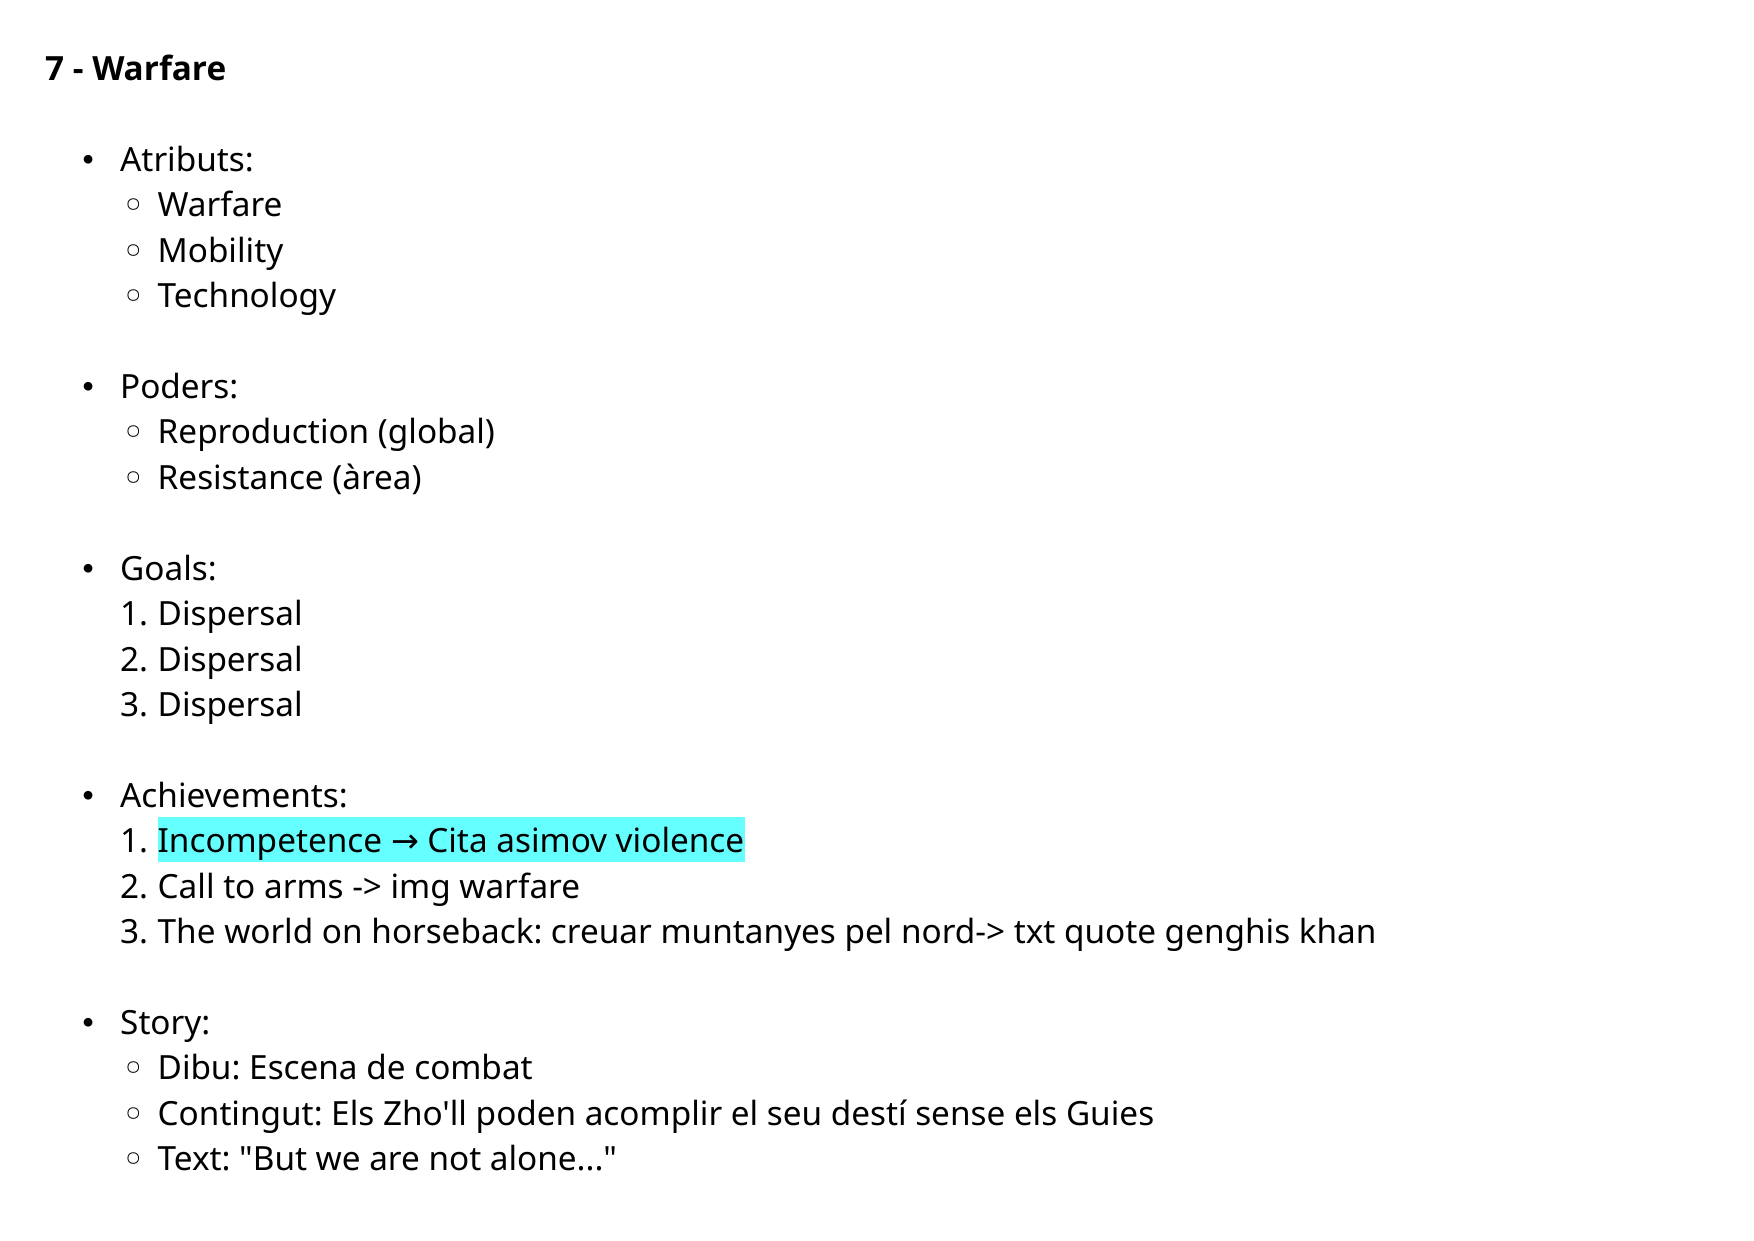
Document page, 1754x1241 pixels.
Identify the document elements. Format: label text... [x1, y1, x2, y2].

list Dispersal [120, 681, 1709, 726]
list The world on horseback: creuar muntanyes pel nord-> txt quote genghis khan [120, 908, 1709, 953]
list Achievements: [82, 772, 1709, 817]
list Dispersal [120, 635, 1709, 681]
list Goals: [82, 544, 1709, 590]
list Warfare [120, 181, 1709, 227]
list Dispersal [120, 590, 1709, 635]
list Reproduction (global) [120, 408, 1709, 454]
list Technology [120, 272, 1709, 317]
text 7 - Warfare [45, 45, 1709, 90]
list Story: [82, 999, 1709, 1044]
list Contingut: Els Zho'll poden acomplir el seu destí sense els Guies [120, 1089, 1709, 1135]
list Poders: [82, 363, 1709, 408]
list Call to arms -> img warfare [120, 862, 1709, 908]
list Incompetence → Cita asimov violence [120, 817, 1709, 862]
list Resistance (àrea) [120, 454, 1709, 499]
list Text: "But we are not alone..." [120, 1135, 1709, 1180]
list Dibu: Escena de combat [120, 1044, 1709, 1089]
list Mobility [120, 227, 1709, 272]
list Atributs: [82, 136, 1709, 181]
